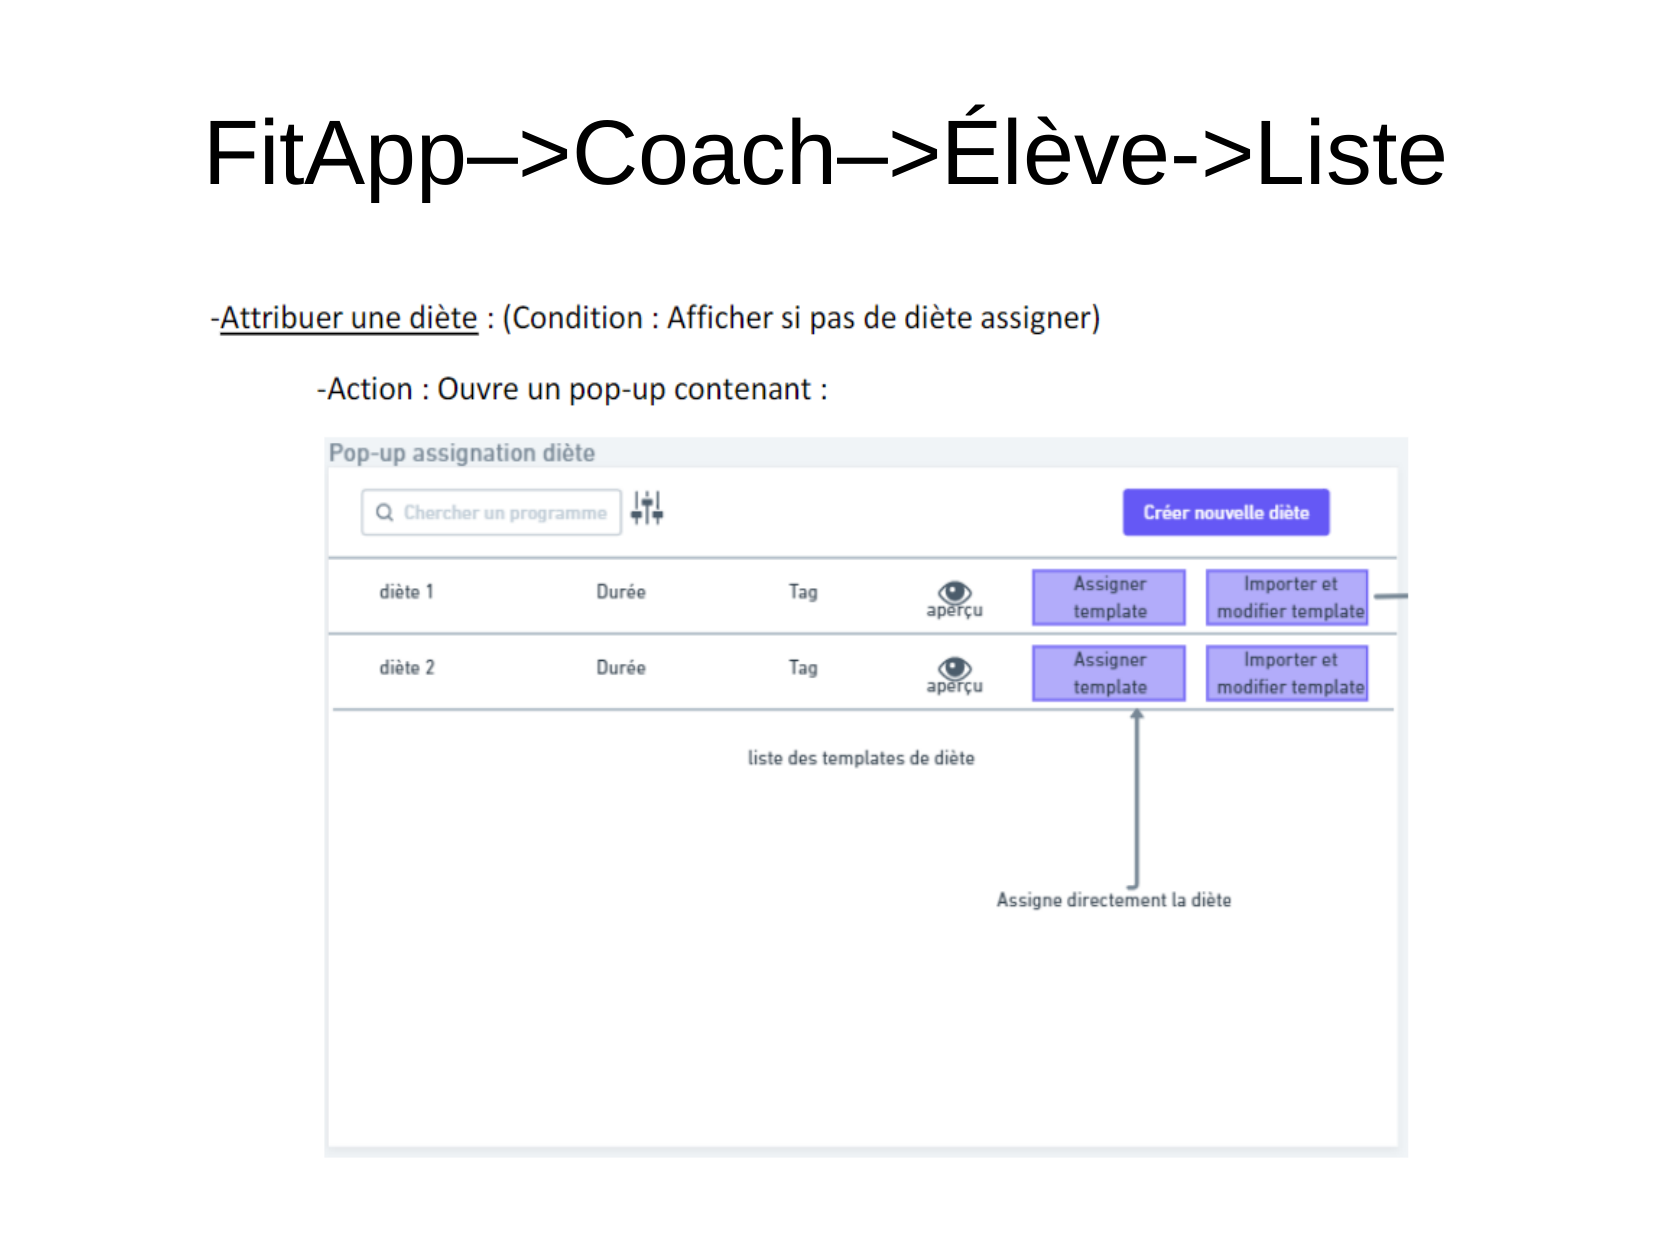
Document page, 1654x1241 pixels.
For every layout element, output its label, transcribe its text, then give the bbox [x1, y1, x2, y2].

title FitApp–>Coach–>Élève->Liste [82, 49, 1571, 257]
picture [196, 280, 1430, 1170]
